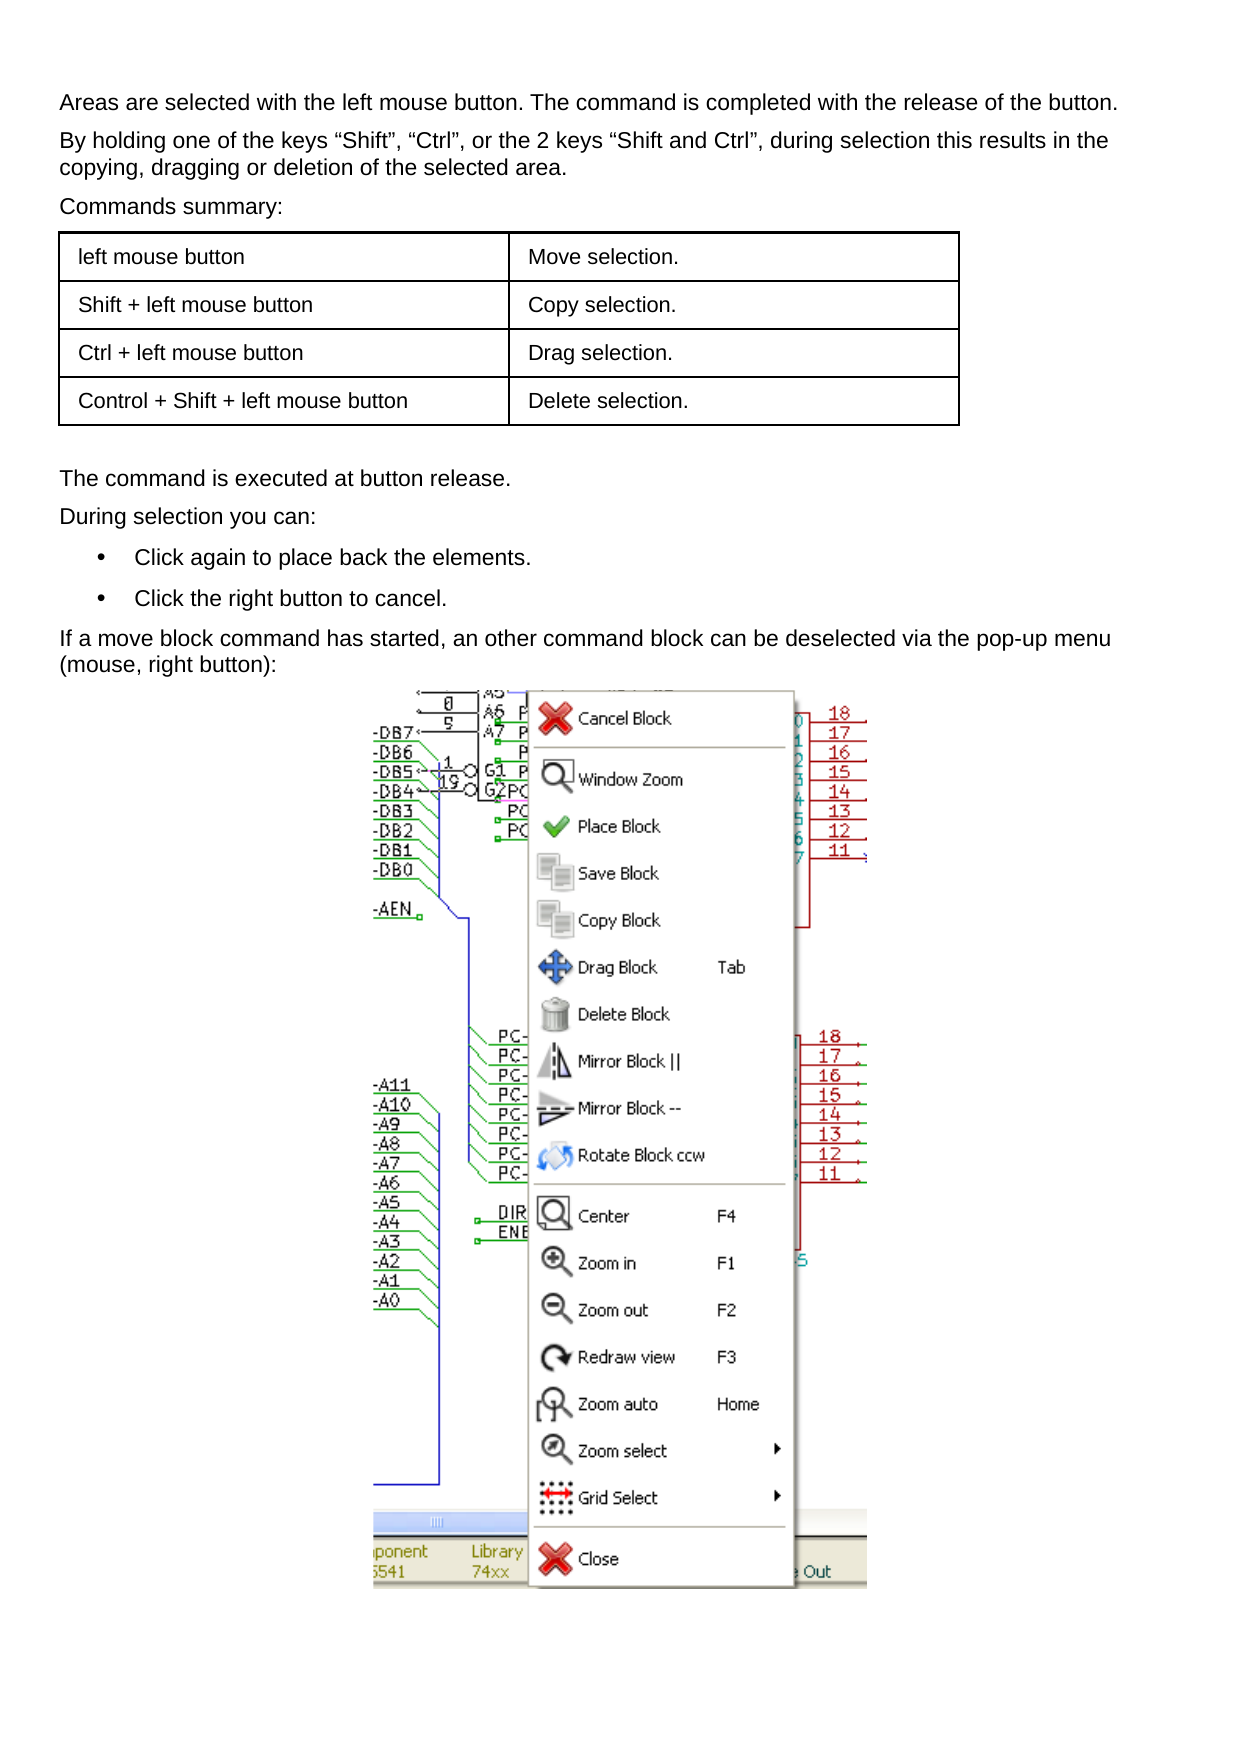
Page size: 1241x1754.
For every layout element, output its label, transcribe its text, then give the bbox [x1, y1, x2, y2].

text By holding one of the keys “Shift”, “Ctrl”, or the 2 keys “Shift and Ctrl”, during selection this results in the copying, dragging or deletion of the selected area. [59, 127, 1181, 180]
text If a move block command has started, an other command block can be deselected via the pop-up menu (mouse, right button): [59, 625, 1181, 677]
text Commands summary: [59, 193, 1181, 219]
text During selection you can: [59, 503, 1181, 530]
table_cell Ctrl + left mouse button [60, 330, 508, 376]
table_header Move selection. [510, 234, 958, 279]
table_header left mouse button [60, 234, 508, 279]
table_cell Shift + left mouse button [60, 282, 508, 327]
list Click again to place back the elements. [97, 542, 1181, 571]
list Click the right button to cancel. [97, 583, 1181, 612]
picture [373, 690, 867, 1589]
table_cell Delete selection. [510, 378, 958, 423]
table_cell Drag selection. [510, 330, 958, 376]
table_cell Copy selection. [510, 282, 958, 327]
text The command is executed at button release. [59, 464, 1181, 491]
table_cell Control + Shift + left mouse button [60, 378, 508, 423]
text Areas are selected with the left mouse button. The command is completed with the release of the button. [59, 88, 1181, 115]
